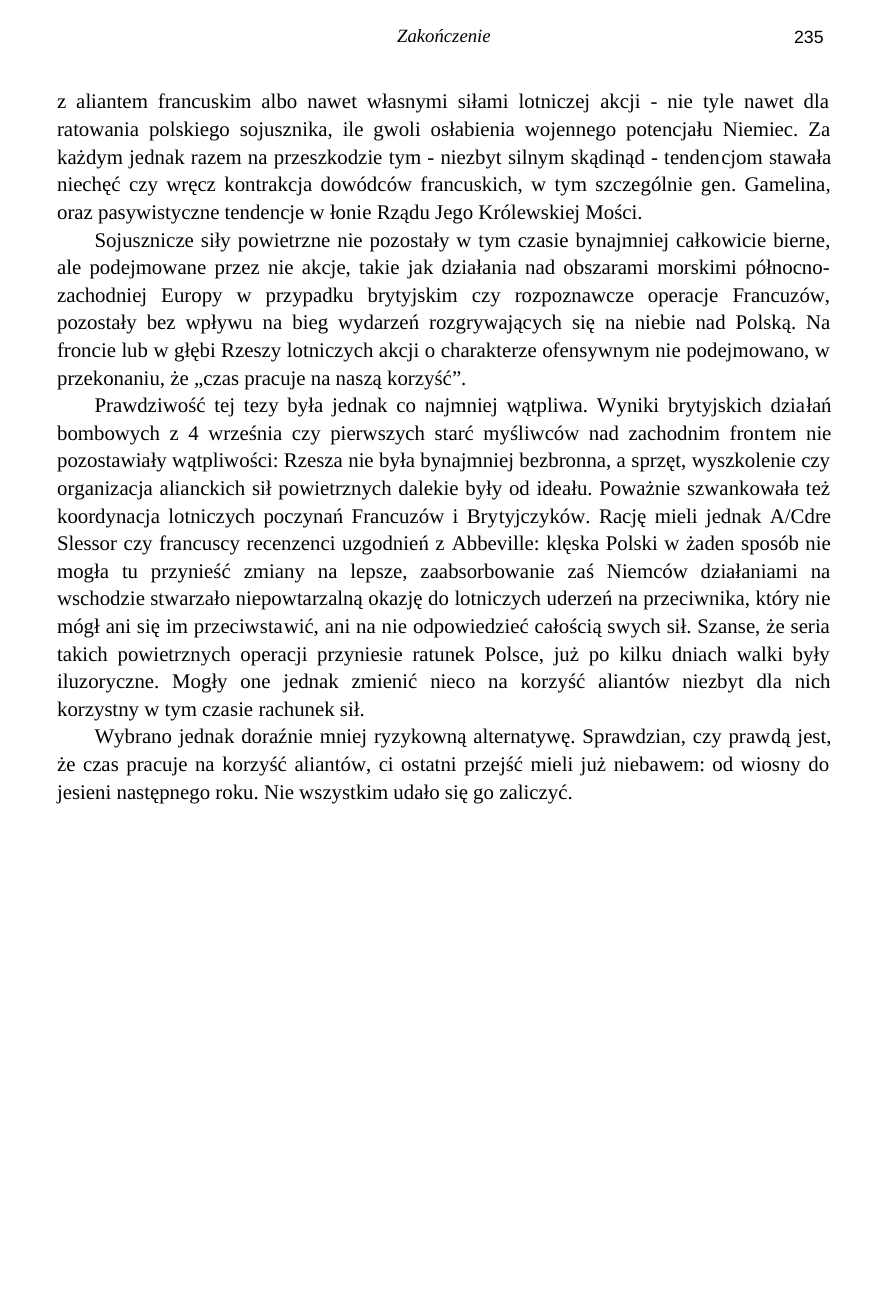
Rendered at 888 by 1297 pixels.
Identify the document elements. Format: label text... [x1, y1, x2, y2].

text z aliantem francuskim albo nawet własnymi siłami lotniczej akcji - nie tyle nawet dla ratowania polskiego sojusznika, ile gwoli osłabienia wojennego potencjału Niemiec. Za każdym jednak razem na przeszkodzie tym - niezbyt silnym skądinąd - tenden­cjom stawała niechęć czy wręcz kontrakcja dowódców francuskich, w tym szczególnie gen. Gamelina, oraz pasywistyczne tendencje w łonie Rządu Jego Królewskiej Mości. [57, 89, 831, 224]
text Zakończenie [397, 25, 492, 47]
text Sojusznicze siły powietrzne nie pozostały w tym czasie bynajmniej całkowicie bierne, ale podejmowane przez nie akcje, takie jak działania nad obszarami morskimi północno-zachodniej Europy w przypadku brytyjskim czy rozpoznawcze operacje Francuzów, pozostały bez wpływu na bieg wydarzeń rozgrywających się na niebie nad Polską. Na froncie lub w głębi Rzeszy lotniczych akcji o charakterze ofensywnym nie podejmowano, w przekonaniu, że „czas pracuje na naszą korzyść”. [57, 227, 831, 389]
text Prawdziwość tej tezy była jednak co najmniej wątpliwa. Wyniki brytyjskich dzia­łań bombowych z 4 września czy pierwszych starć myśliwców nad zachodnim fron­tem nie pozostawiały wątpliwości: Rzesza nie była bynajmniej bezbronna, a sprzęt, wyszkolenie czy organizacja alianckich sił powietrznych dalekie były od ideału. Poważnie szwankowała też koordynacja lotniczych poczynań Francuzów i Bry­tyjczyków. Rację mieli jednak A/Cdre Slessor czy francuscy recenzenci uzgodnień z Abbeville: klęska Polski w żaden sposób nie mogła tu przynieść zmiany na lepsze, zaabsorbowanie zaś Niemców działaniami na wschodzie stwarzało niepowtarzalną okazję do lotniczych uderzeń na przeciwnika, który nie mógł ani się im przeciwsta­wić, ani na nie odpowiedzieć całością swych sił. Szanse, że seria takich powietrznych operacji przyniesie ratunek Polsce, już po kilku dniach walki były iluzoryczne. Mogły one jednak zmienić nieco na korzyść aliantów niezbyt dla nich korzystny w tym cza­sie rachunek sił. [57, 393, 831, 721]
text 235 [794, 26, 830, 47]
text Wybrano jednak doraźnie mniej ryzykowną alternatywę. Sprawdzian, czy praw­dą jest, że czas pracuje na korzyść aliantów, ci ostatni przejść mieli już niebawem: od wiosny do jesieni następnego roku. Nie wszystkim udało się go zaliczyć. [57, 724, 831, 804]
